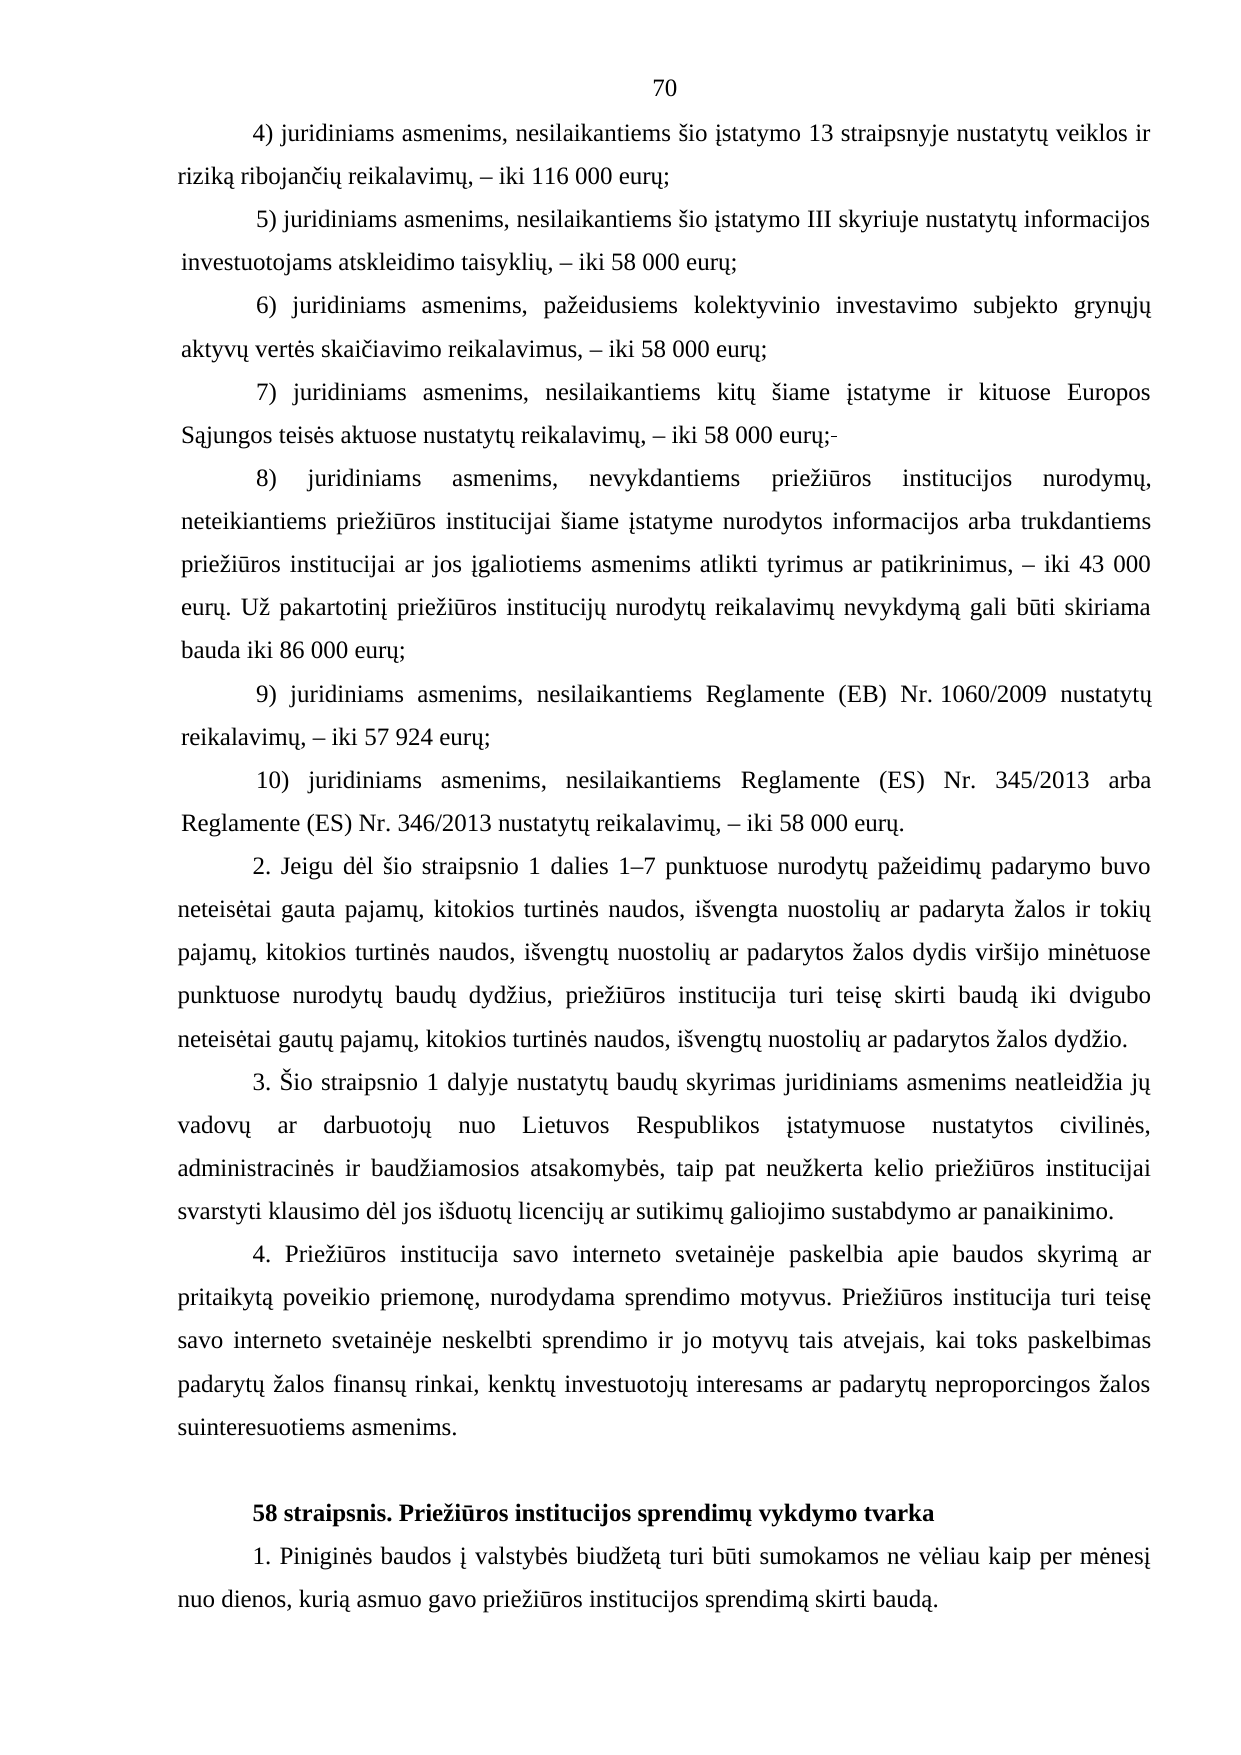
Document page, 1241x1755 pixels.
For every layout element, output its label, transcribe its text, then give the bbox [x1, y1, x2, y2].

text 1. Piniginės baudos į valstybės biudžetą turi būti sumokamos ne vėliau kaip per mėnesį nuo dienos, kurią asmuo gavo priežiūros institucijos sprendimą skirti baudą. [177, 1541, 1152, 1613]
text 58 straipsnis. Priežiūros institucijos sprendimų vykdymo tvarka [177, 1498, 1152, 1527]
text 4. Priežiūros institucija savo interneto svetainėje paskelbia apie baudos skyrimą ar pritaikytą poveikio priemonę, nurodydama sprendimo motyvus. Priežiūros institucija turi teisę savo interneto svetainėje neskelbti sprendimo ir jo motyvų tais atvejais, kai toks paskelbimas padarytų žalos finansų rinkai, kenktų investuotojų interesams ar padarytų neproporcingos žalos suinteresuotiems asmenims. [177, 1239, 1152, 1441]
text 9) juridiniams asmenims, nesilaikantiems Reglamente (EB) Nr. 1060/2009 nustatytų reikalavimų, – iki 57 924 eurų; [181, 679, 1152, 751]
text 6) juridiniams asmenims, pažeidusiems kolektyvinio investavimo subjekto grynųjų aktyvų vertės skaičiavimo reikalavimus, – iki 58 000 eurų; [181, 291, 1152, 362]
text 3. Šio straipsnio 1 dalyje nustatytų baudų skyrimas juridiniams asmenims neatleidžia jų vadovų ar darbuotojų nuo Lietuvos Respublikos įstatymuose nustatytos civilinės, administracinės ir baudžiamosios atsakomybės, taip pat neužkerta kelio priežiūros institucijai svarstyti klausimo dėl jos išduotų licencijų ar sutikimų galiojimo sustabdymo ar panaikinimo. [177, 1067, 1152, 1225]
text 4) juridiniams asmenims, nesilaikantiems šio įstatymo 13 straipsnyje nustatytų veiklos ir riziką ribojančių reikalavimų, – iki 116 000 eurų; [177, 118, 1152, 190]
text 8) juridiniams asmenims, nevykdantiems priežiūros institucijos nurodymų, neteikiantiems priežiūros institucijai šiame įstatyme nurodytos informacijos arba trukdantiems priežiūros institucijai ar jos įgaliotiems asmenims atlikti tyrimus ar patikrinimus, – iki 43 000 eurų. Už pakartotinį priežiūros institucijų nurodytų reikalavimų nevykdymą gali būti skiriama bauda iki 86 000 eurų; [181, 463, 1152, 664]
text 2. Jeigu dėl šio straipsnio 1 dalies 1–7 punktuose nurodytų pažeidimų padarymo buvo neteisėtai gauta pajamų, kitokios turtinės naudos, išvengta nuostolių ar padaryta žalos ir tokių pajamų, kitokios turtinės naudos, išvengtų nuostolių ar padarytos žalos dydis viršijo minėtuose punktuose nurodytų baudų dydžius, priežiūros institucija turi teisę skirti baudą iki dvigubo neteisėtai gautų pajamų, kitokios turtinės naudos, išvengtų nuostolių ar padarytos žalos dydžio. [177, 851, 1152, 1052]
text 10) juridiniams asmenims, nesilaikantiems Reglamente (ES) Nr. 345/2013 arba Reglamente (ES) Nr. 346/2013 nustatytų reikalavimų, – iki 58 000 eurų. [181, 765, 1152, 837]
text 7) juridiniams asmenims, nesilaikantiems kitų šiame įstatyme ir kituose Europos Sąjungos teisės aktuose nustatytų reikalavimų, – iki 58 000 eurų; [181, 377, 1152, 449]
text 5) juridiniams asmenims, nesilaikantiems šio įstatymo III skyriuje nustatytų informacijos investuotojams atskleidimo taisyklių, – iki 58 000 eurų; [181, 204, 1152, 276]
